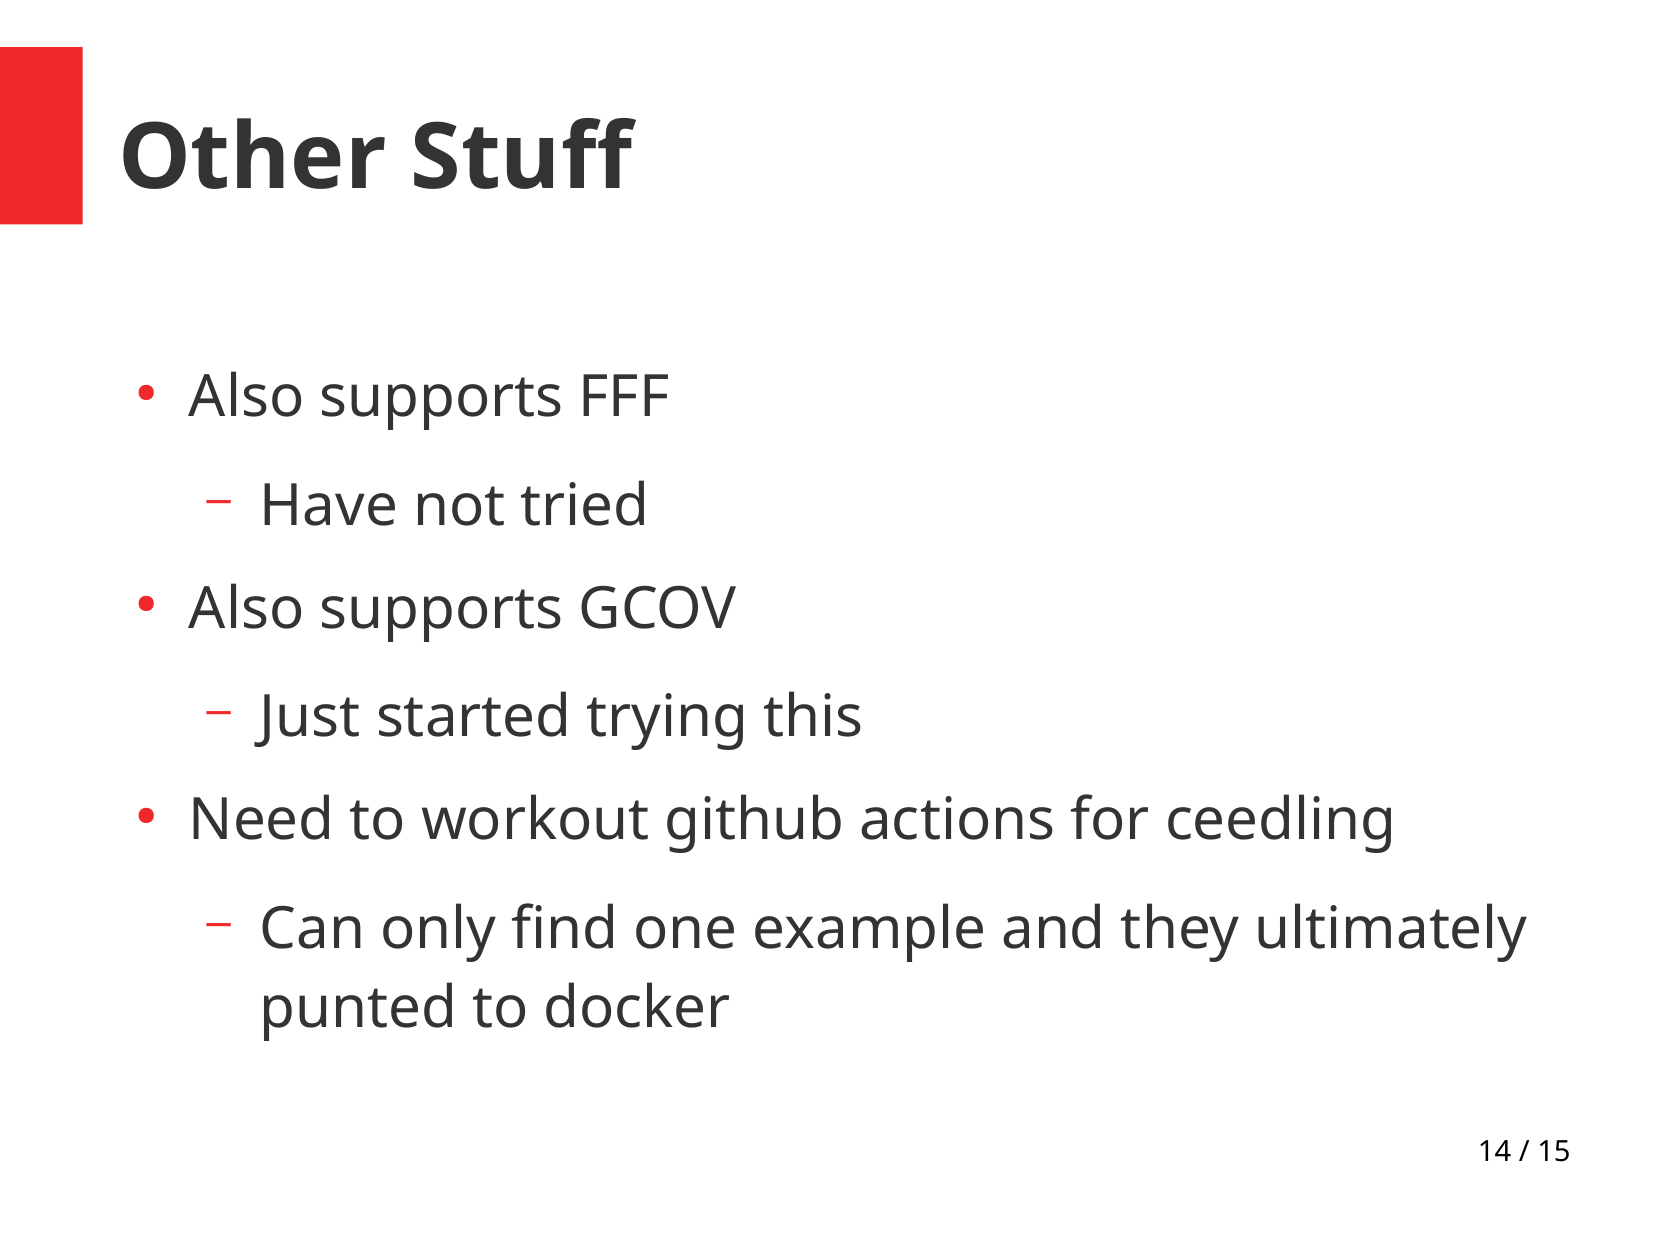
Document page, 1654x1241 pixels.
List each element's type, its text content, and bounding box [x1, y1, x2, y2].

title Other Stuff [118, 49, 1571, 257]
list Also supports FFF Have not tried Also supports GCOV Just started trying this Need to workout github actions for ceedling Can only find one example and they ultimately punted to docker [118, 354, 1536, 1074]
